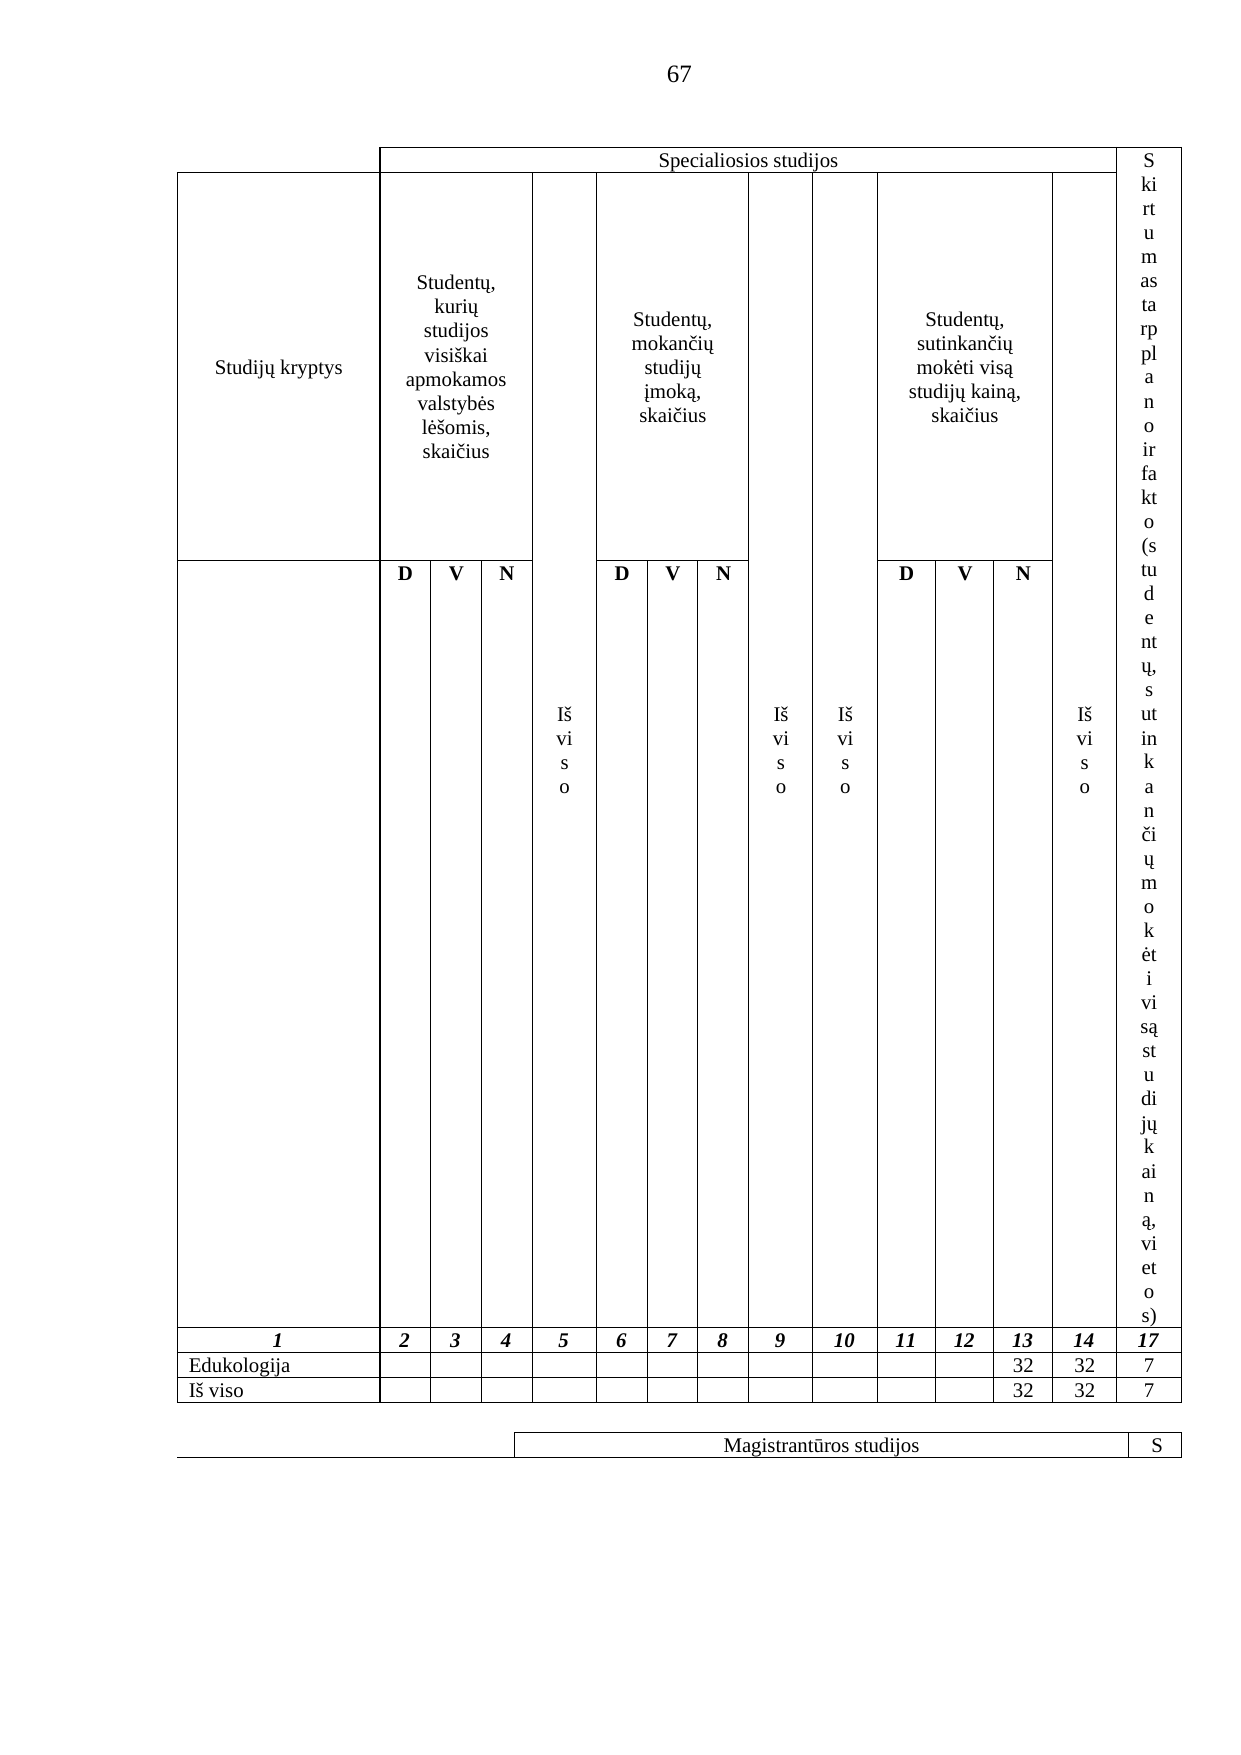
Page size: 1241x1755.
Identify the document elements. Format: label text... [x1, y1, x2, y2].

table_cell 32 [1053, 1378, 1116, 1402]
table_cell Studentų, mokančių studijų įmoką, skaičius [597, 173, 748, 560]
table_cell 13 [994, 1328, 1052, 1352]
table_cell [178, 561, 379, 1327]
table_cell [936, 1353, 993, 1377]
table_cell [749, 1353, 812, 1377]
table_cell Studijų kryptys [178, 173, 379, 560]
table_cell [381, 1378, 430, 1402]
table_header Magistrantūros studijos [515, 1433, 1128, 1457]
table_cell [936, 1378, 993, 1402]
table_cell [482, 1353, 532, 1377]
table_cell Iš viso [533, 173, 596, 1327]
table_cell 32 [994, 1353, 1052, 1377]
table_cell D [381, 561, 430, 1327]
table_cell [431, 1353, 481, 1377]
table_cell 32 [1053, 1353, 1116, 1377]
table_header Skirtumas tarp plano ir fakto (studentų, sutinkančių mokėti visą studijų kainą, vietos) [1117, 148, 1181, 1327]
table_cell 17 [1117, 1328, 1181, 1352]
table_cell [533, 1353, 596, 1377]
table_cell Iš viso [813, 173, 877, 1327]
table_cell [431, 1378, 481, 1402]
table_cell 7 [648, 1328, 697, 1352]
table_header [177, 1432, 514, 1457]
table_cell [648, 1378, 697, 1402]
table_cell 5 [533, 1328, 596, 1352]
table_cell [648, 1353, 697, 1377]
table_cell 4 [482, 1328, 532, 1352]
table_cell [878, 1378, 935, 1402]
table_cell V [648, 561, 697, 1327]
table_cell Iš viso [749, 173, 812, 1327]
table_cell N [698, 561, 748, 1327]
table_cell 11 [878, 1328, 935, 1352]
table_cell D [597, 561, 647, 1327]
table_cell 2 [381, 1328, 430, 1352]
table_cell 7 [1117, 1353, 1181, 1377]
table_cell [813, 1353, 877, 1377]
table_cell 8 [698, 1328, 748, 1352]
table_cell Iš viso [1053, 173, 1116, 1327]
table_cell [878, 1353, 935, 1377]
table_cell Studentų, sutinkančių mokėti visą studijų kainą, skaičius [878, 173, 1052, 560]
table_cell 12 [936, 1328, 993, 1352]
table_cell 3 [431, 1328, 481, 1352]
table_cell Edukologija [178, 1353, 379, 1377]
table_cell [698, 1353, 748, 1377]
table_cell [698, 1378, 748, 1402]
table_cell [597, 1353, 647, 1377]
table_cell [597, 1378, 647, 1402]
table_cell 7 [1117, 1378, 1181, 1402]
table_cell V [936, 561, 993, 1327]
table_cell [813, 1378, 877, 1402]
table_header Specialiosios studijos [381, 148, 1116, 172]
table_cell 9 [749, 1328, 812, 1352]
table_header [177, 147, 379, 172]
table_cell 14 [1053, 1328, 1116, 1352]
table_cell 6 [597, 1328, 647, 1352]
table_cell Iš viso [178, 1378, 379, 1402]
table_cell N [994, 561, 1052, 1327]
table_cell 1 [178, 1328, 379, 1352]
table_cell D [878, 561, 935, 1327]
table_cell 10 [813, 1328, 877, 1352]
table_cell [381, 1353, 430, 1377]
table_cell V [431, 561, 481, 1327]
table_cell Studentų, kurių studijos visiškai apmokamos valstybės lėšomis, skaičius [381, 173, 532, 560]
table_cell 32 [994, 1378, 1052, 1402]
table_cell [482, 1378, 532, 1402]
table_cell [533, 1378, 596, 1402]
table_cell [749, 1378, 812, 1402]
table_cell N [482, 561, 532, 1327]
